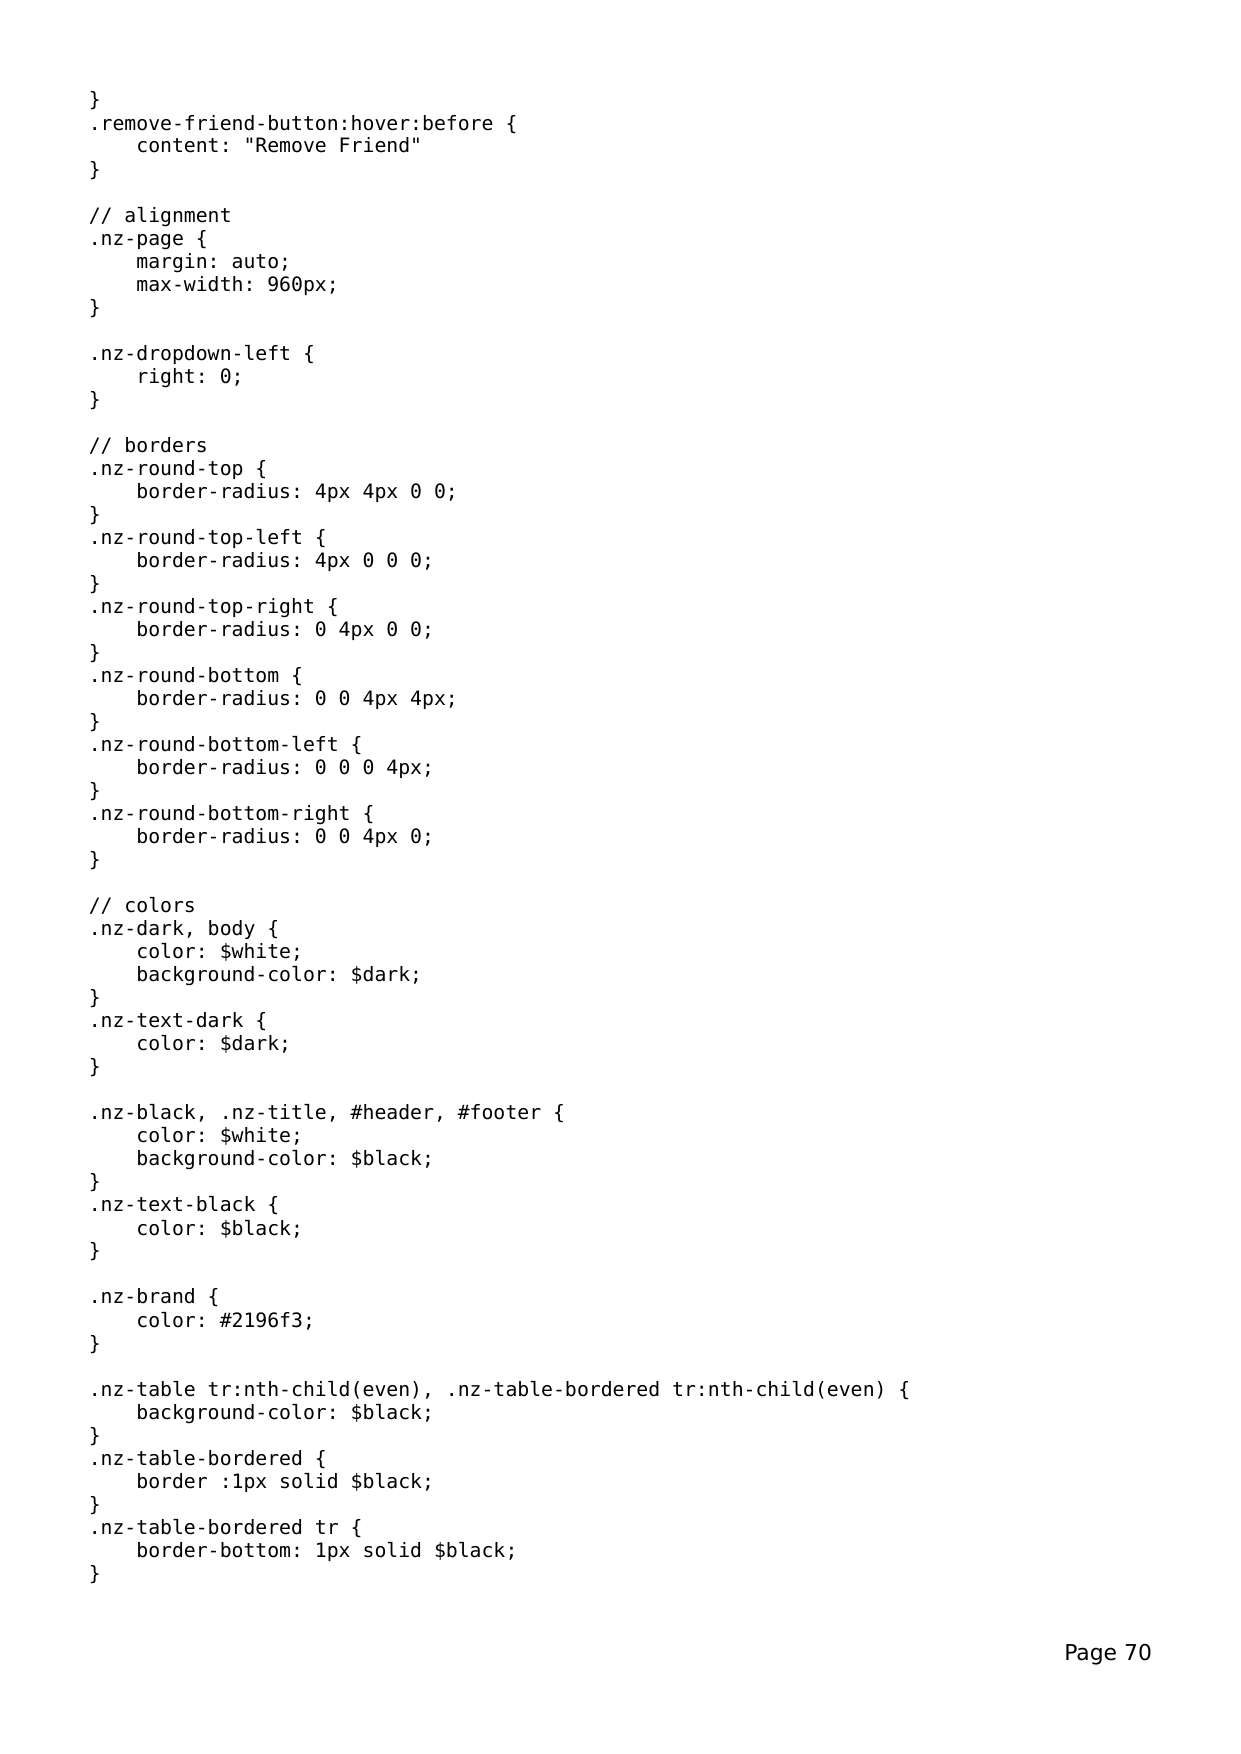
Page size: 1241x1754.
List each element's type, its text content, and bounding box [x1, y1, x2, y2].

text } [88, 779, 1152, 802]
text } [88, 1055, 1152, 1078]
text .nz-black, .nz-title, #header, #footer { [88, 1101, 1152, 1124]
text .nz-round-bottom-right { [88, 802, 1152, 825]
text .nz-round-top-right { [88, 595, 1152, 618]
text .nz-round-top { [88, 457, 1152, 480]
text .nz-round-bottom { [88, 664, 1152, 687]
text .nz-dark, body { [88, 917, 1152, 940]
text } [88, 986, 1152, 1009]
text margin: auto; [88, 250, 1152, 273]
text } [88, 1493, 1152, 1516]
text .nz-page { [88, 227, 1152, 250]
text max-width: 960px; [88, 273, 1152, 296]
text background-color: $dark; [88, 963, 1152, 986]
text border-radius: 0 0 4px 4px; [88, 687, 1152, 710]
text } [88, 710, 1152, 733]
text .nz-dropdown-left { [88, 342, 1152, 365]
text content: "Remove Friend" [88, 134, 1152, 158]
text // borders [88, 434, 1152, 457]
text color: $dark; [88, 1032, 1152, 1055]
text } [88, 388, 1152, 411]
text } [88, 503, 1152, 526]
text } [88, 296, 1152, 319]
text .nz-table-bordered tr { [88, 1516, 1152, 1539]
text border-radius: 0 4px 0 0; [88, 618, 1152, 641]
text } [88, 572, 1152, 595]
text color: $white; [88, 940, 1152, 963]
text border-radius: 0 0 4px 0; [88, 825, 1152, 848]
text border-bottom: 1px solid $black; [88, 1539, 1152, 1562]
text border :1px solid $black; [88, 1470, 1152, 1493]
text .nz-table tr:nth-child(even), .nz-table-bordered tr:nth-child(even) { [88, 1378, 1152, 1401]
text } [88, 1332, 1152, 1355]
text } [88, 158, 1152, 181]
text } [88, 1424, 1152, 1447]
text border-radius: 4px 0 0 0; [88, 549, 1152, 572]
text color: $white; [88, 1124, 1152, 1147]
text right: 0; [88, 365, 1152, 388]
text } [88, 1239, 1152, 1263]
text border-radius: 4px 4px 0 0; [88, 480, 1152, 503]
text // alignment [88, 204, 1152, 227]
text } [88, 1562, 1152, 1585]
text border-radius: 0 0 0 4px; [88, 756, 1152, 779]
text color: $black; [88, 1217, 1152, 1239]
text .nz-text-black { [88, 1193, 1152, 1217]
text color: #2196f3; [88, 1309, 1152, 1332]
text .nz-brand { [88, 1286, 1152, 1309]
text .nz-text-dark { [88, 1009, 1152, 1032]
text // colors [88, 894, 1152, 917]
text .nz-round-top-left { [88, 526, 1152, 549]
text } [88, 1171, 1152, 1193]
text } [88, 641, 1152, 664]
text background-color: $black; [88, 1401, 1152, 1424]
text .nz-round-bottom-left { [88, 733, 1152, 756]
text background-color: $black; [88, 1147, 1152, 1171]
text .nz-table-bordered { [88, 1447, 1152, 1470]
text .remove-friend-button:hover:before { [88, 112, 1152, 134]
text } [88, 88, 1152, 112]
text } [88, 848, 1152, 871]
